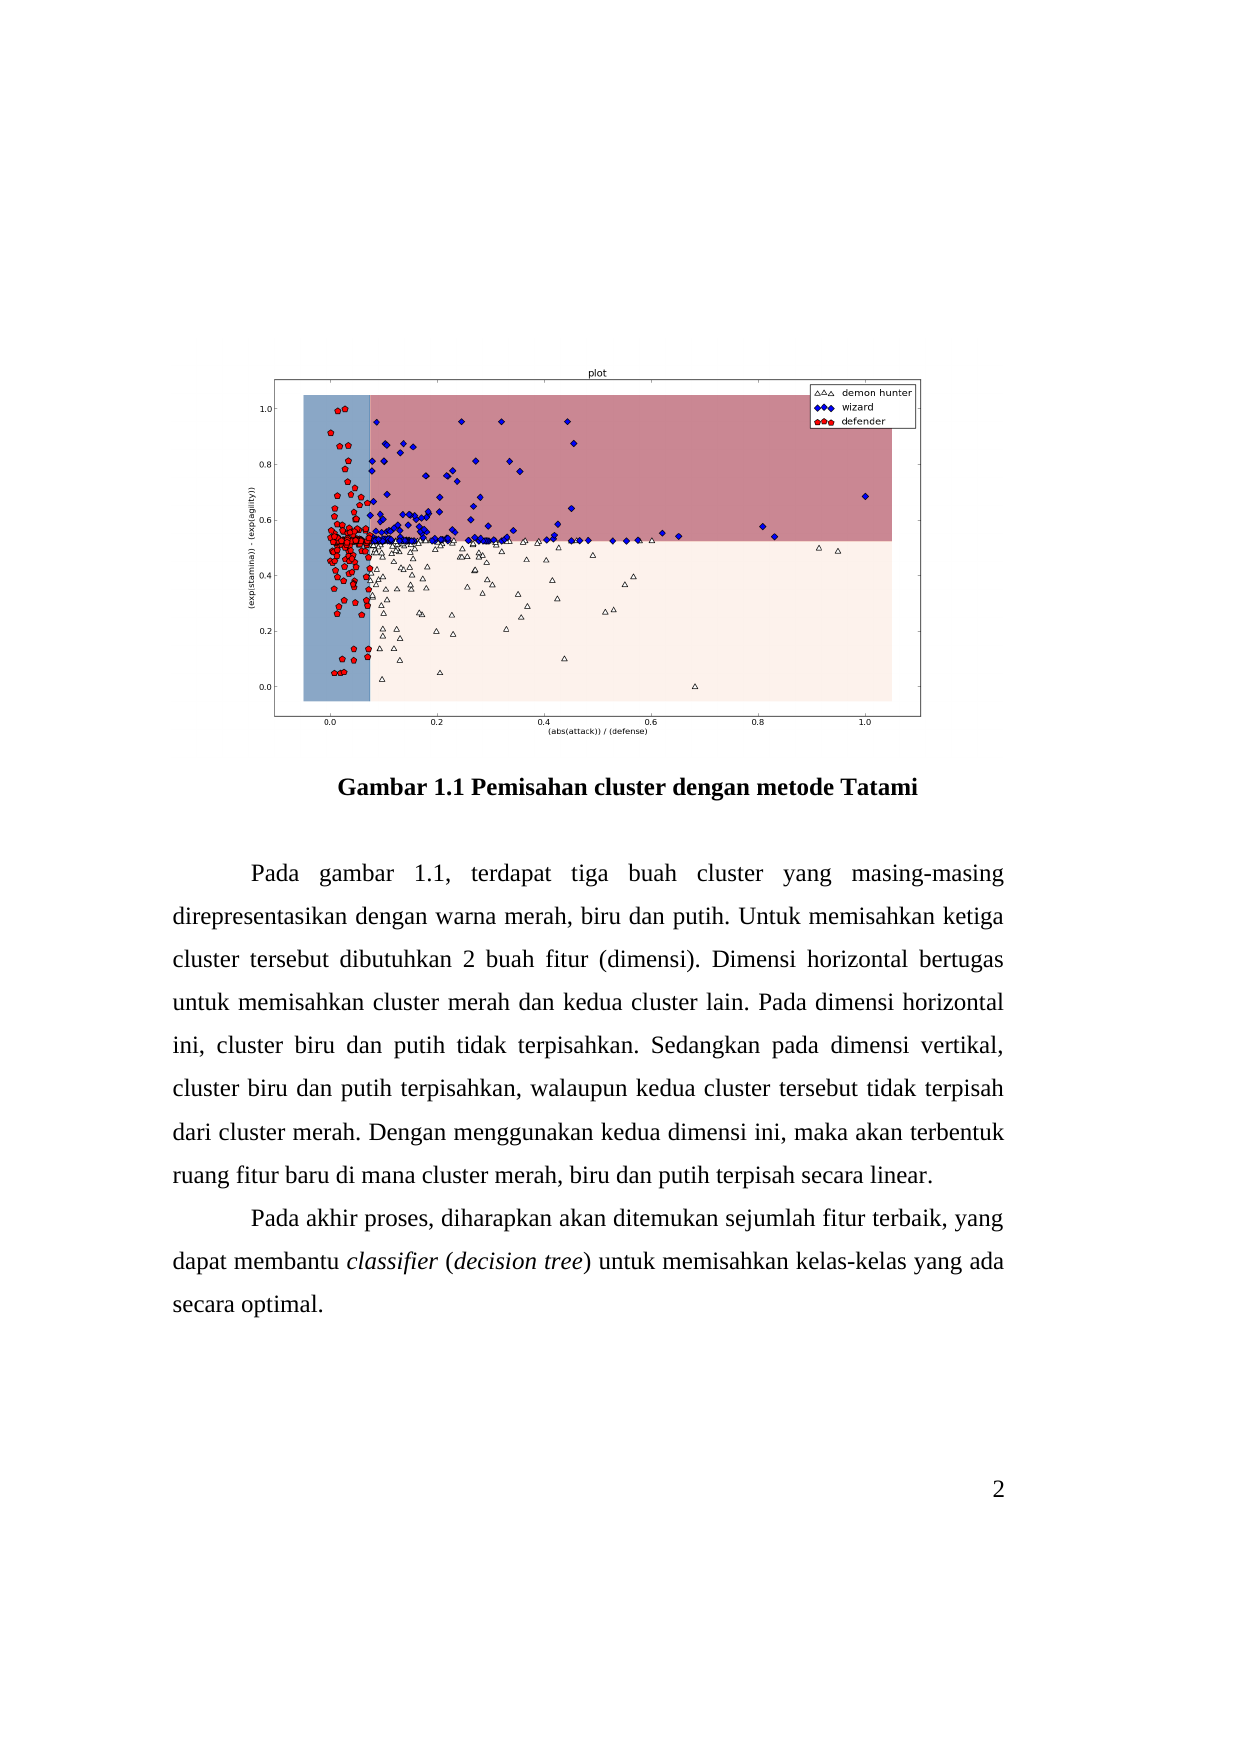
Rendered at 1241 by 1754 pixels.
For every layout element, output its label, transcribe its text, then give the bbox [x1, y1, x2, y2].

text Pada akhir proses, diharapkan akan ditemukan sejumlah fitur terbaik, yang dapat membantu classifier (decision tree) untuk memisahkan kelas-kelas yang ada secara optimal. [172, 1203, 1005, 1318]
picture [171, 338, 1004, 758]
text Pada gambar 1.1, terdapat tiga buah cluster yang masing-masing direpresentasikan dengan warna merah, biru dan putih. Untuk memisahkan ketiga cluster tersebut dibutuhkan 2 buah fitur (dimensi). Dimensi horizontal bertugas untuk memisahkan cluster merah dan kedua cluster lain. Pada dimensi horizontal ini, cluster biru dan putih tidak terpisahkan. Sedangkan pada dimensi vertikal, cluster biru dan putih terpisahkan, walaupun kedua cluster tersebut tidak terpisah dari cluster merah. Dengan menggunakan kedua dimensi ini, maka akan terbentuk ruang fitur baru di mana cluster merah, biru dan putih terpisah secara linear. [172, 858, 1005, 1188]
text Gambar 1.1 Pemisahan cluster dengan metode Tatami [172, 772, 1005, 800]
